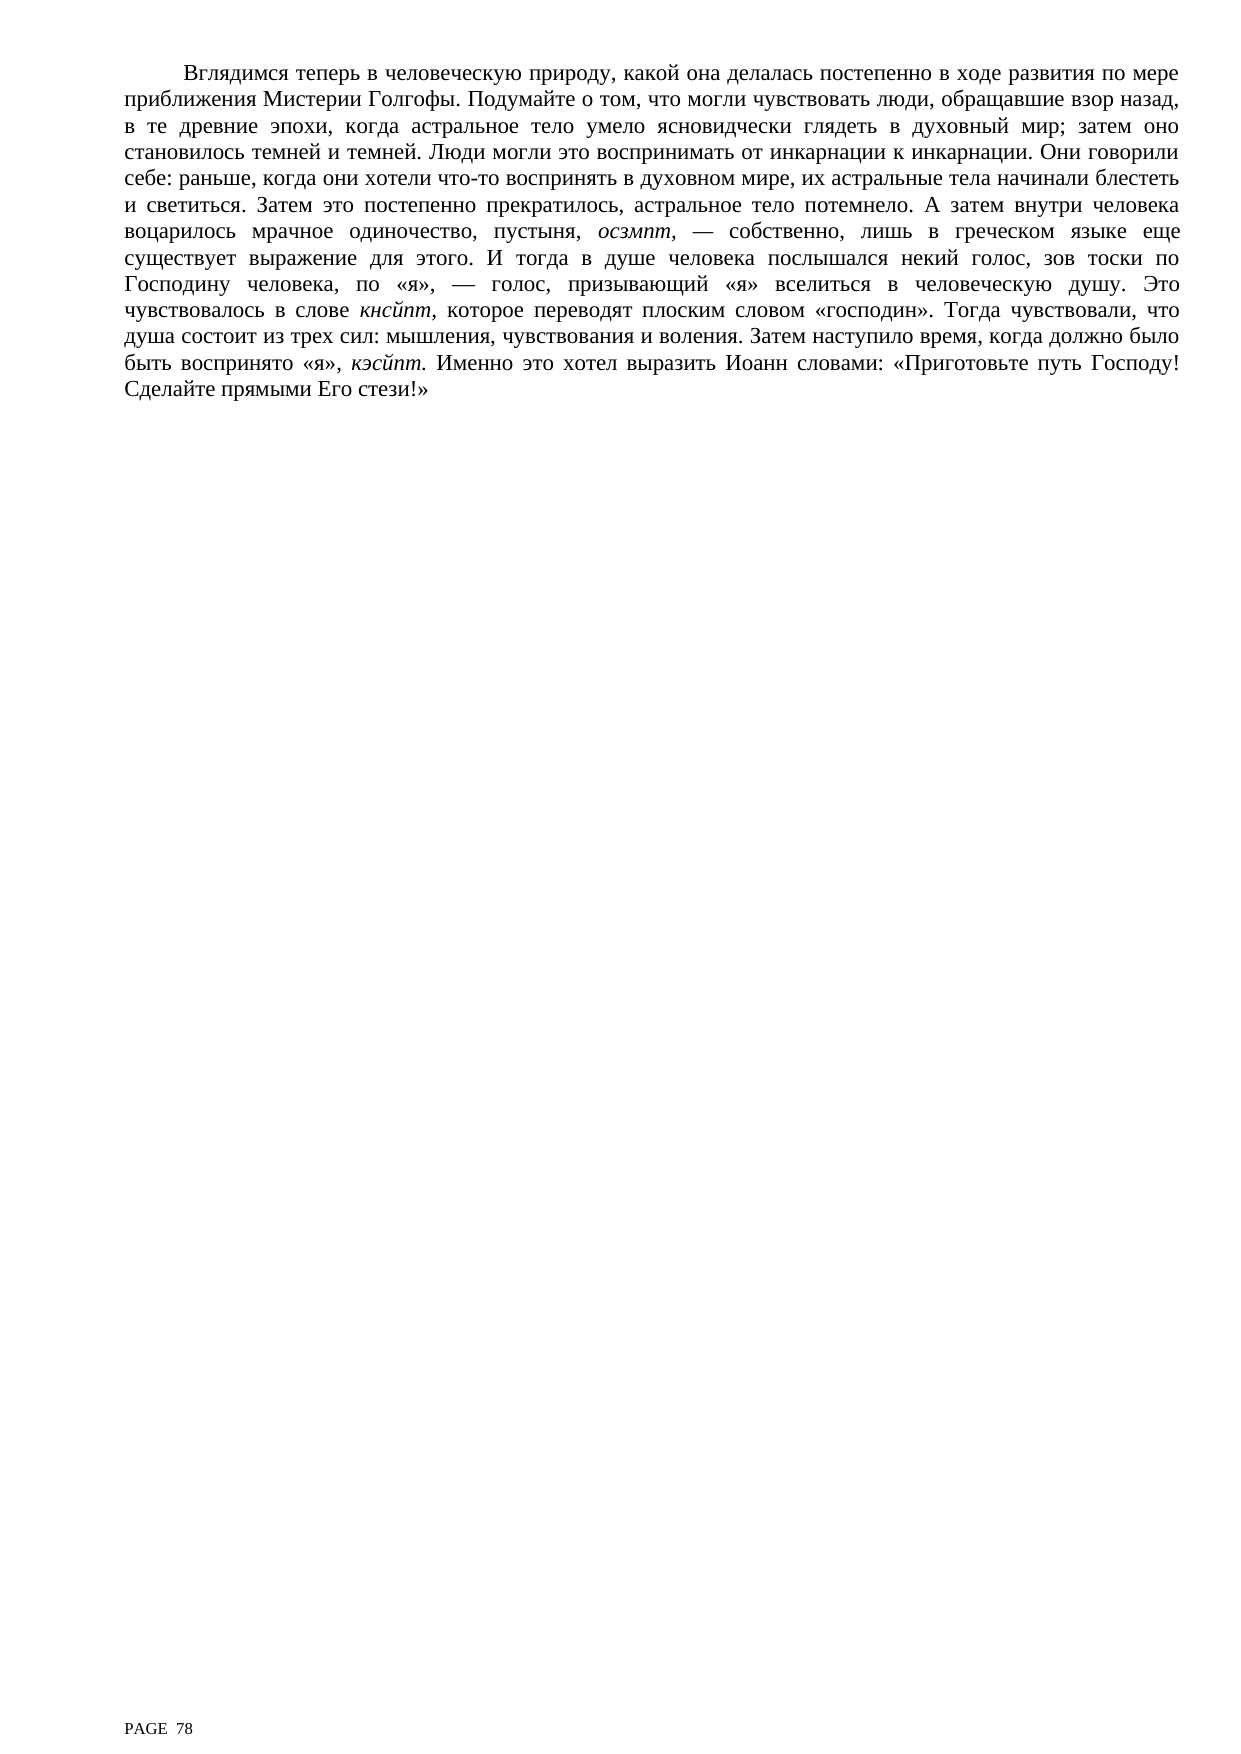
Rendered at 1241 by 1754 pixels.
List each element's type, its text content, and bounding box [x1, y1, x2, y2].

text Вглядимся теперь в человеческую природу, какой она делалась постепенно в ходе развития по мере приближения Мистерии Голгофы. Подумайте о том, что могли чувствовать люди, обращавшие взор назад, в те древние эпохи, когда астральное тело умело ясновидчески глядеть в духовный мир; затем оно становилось темней и темней. Люди могли это воспринимать от инкарнации к инкарнации. Они говорили себе: раньше, когда они хотели что-то воспринять в духовном мире, их астральные тела начинали блестеть и светиться. Затем это постепенно прекратилось, астральное тело потемнело. А затем внутри человека воцарилось мрачное одиночество, пустыня, осзмпт, — собственно, лишь в греческом языке еще существует выражение для этого. И тогда в душе человека послышался некий голос, зов тоски по Господину человека, по «я», — голос, призывающий «я» вселиться в человеческую душу. Это чувствовалось в слове кнсйпт, которое переводят плоским словом «господин». Тогда чувствовали, что душа состоит из трех сил: мышления, чувствования и воления. Затем наступило время, когда должно было быть воспринято «я», кэсйпт. Именно это хотел выразить Иоанн словами: «Приготовьте путь Господу! Сделайте прямыми Его стези!» [124, 59, 1181, 402]
